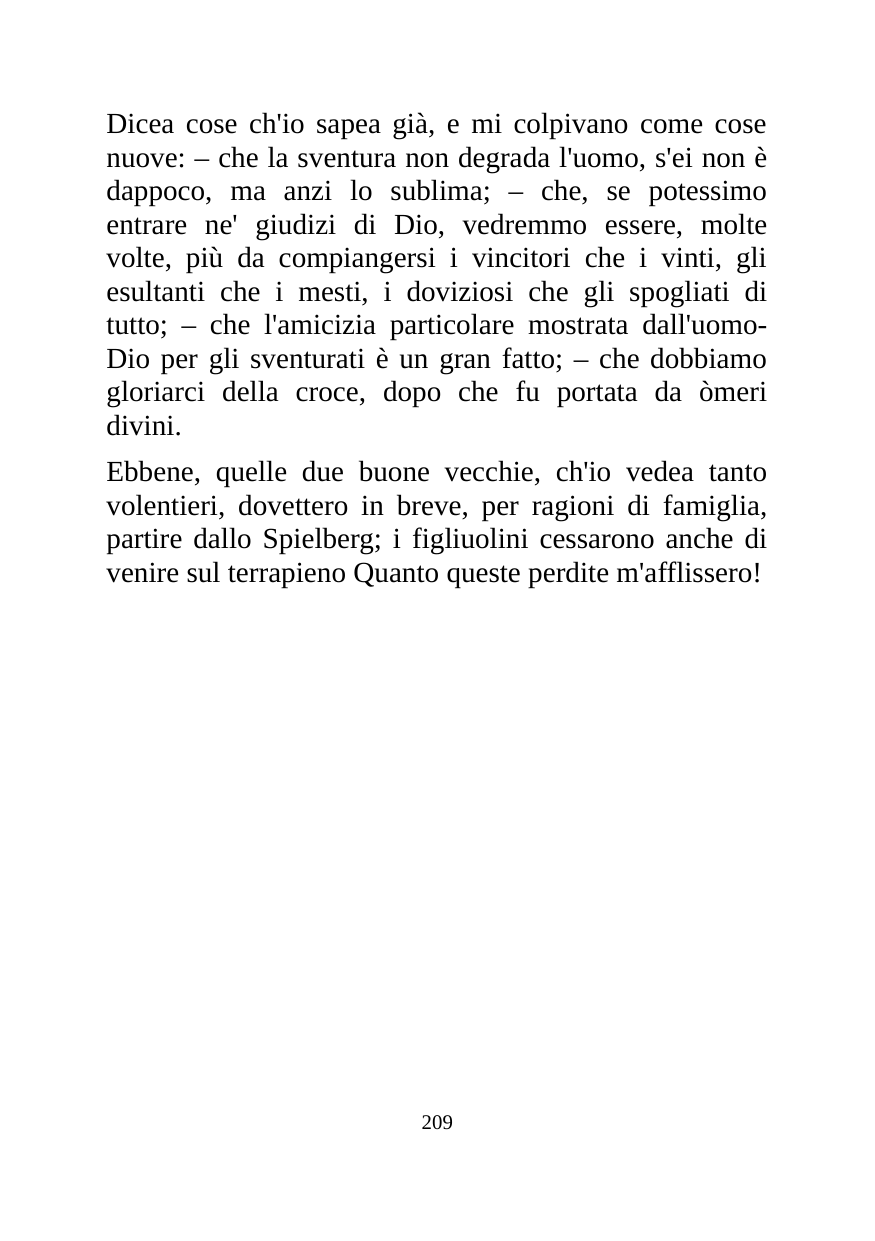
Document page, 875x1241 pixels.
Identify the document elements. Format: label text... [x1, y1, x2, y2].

text Ebbene, quelle due buone vecchie, ch'io vedea tanto volentieri, dovettero in breve, per ragioni di famiglia, partire dallo Spielberg; i figliuolini cessarono anche di venire sul terrapieno Quanto queste perdite m'afflissero! [106, 454, 768, 588]
text Dicea cose ch'io sapea già, e mi colpivano come cose nuove: – che la sventura non degrada l'uomo, s'ei non è dappoco, ma anzi lo sublima; – che, se potessimo entrare ne' giudizi di Dio, vedremmo essere, molte volte, più da compiangersi i vincitori che i vinti, gli esultanti che i mesti, i doviziosi che gli spogliati di tutto; – che l'amicizia particolare mostrata dall'uomo-Dio per gli sventurati è un gran fatto; – che dobbiamo gloriarci della croce, dopo che fu portata da òmeri divini. [106, 106, 768, 442]
